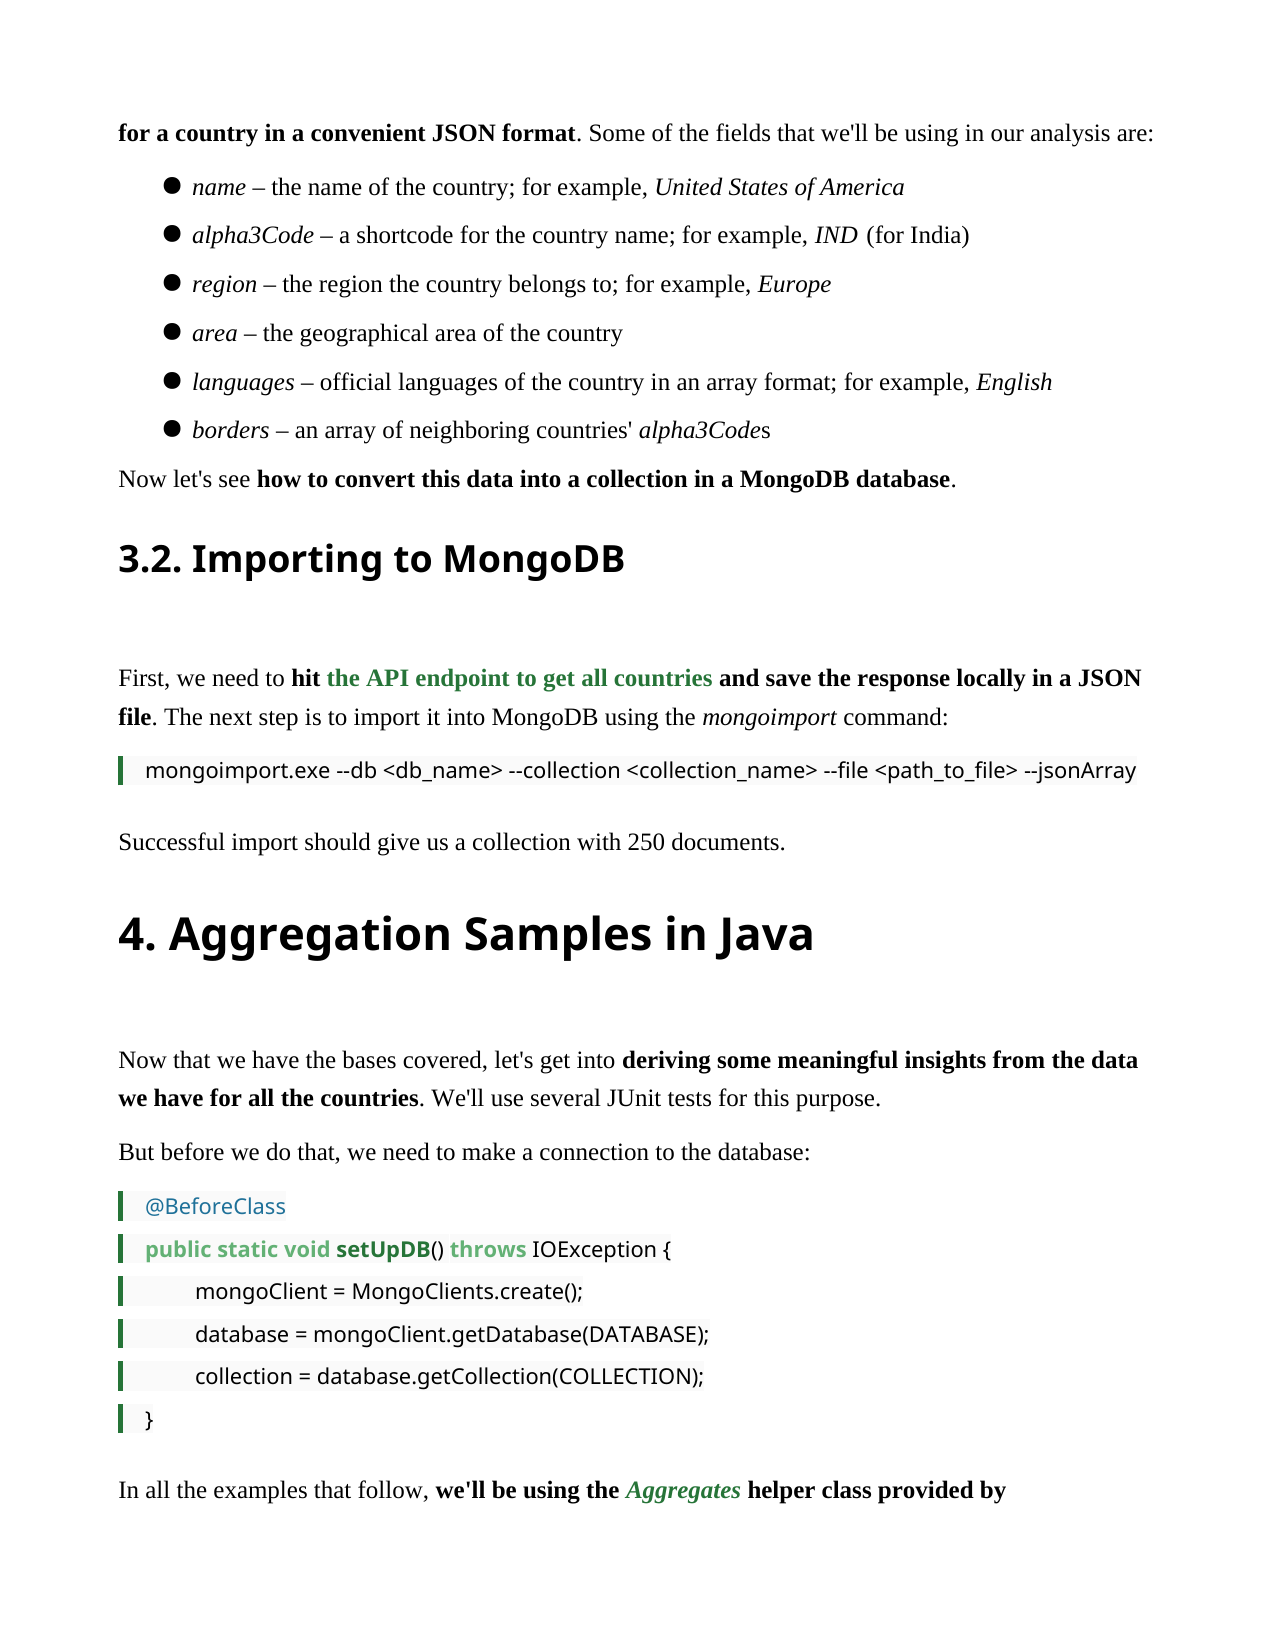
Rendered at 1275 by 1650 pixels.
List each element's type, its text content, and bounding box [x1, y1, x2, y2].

text Now that we have the bases covered, let's get into deriving some meaningful insights from the data we have for all the countries. We'll use several JUnit tests for this purpose. [118, 1045, 1157, 1112]
text for a country in a convenient JSON format. Some of the fields that we'll be using in our analysis are: [118, 118, 1157, 147]
text In all the examples that follow, we'll be using the Aggregates helper class provided by [118, 1476, 1157, 1504]
text Successful import should give us a collection with 250 documents. [118, 827, 1157, 856]
subtitle 4. Aggregation Samples in Java [118, 902, 1157, 964]
list alpha3Code – a shortcode for the country name; for example, IND (for India) [162, 221, 1157, 249]
text mongoClient = MongoClients.create(); [123, 1276, 1157, 1306]
text collection = database.getCollection(COLLECTION); [123, 1361, 1157, 1391]
text @BeforeClass [123, 1191, 1157, 1221]
text } [118, 1403, 1157, 1433]
text But before we do that, we need to make a connection to the database: [118, 1137, 1157, 1166]
list name – the name of the country; for example, United States of America [162, 172, 1157, 201]
text mongoimport.exe --db <db_name> --collection <collection_name> --file <path_to_file> --jsonArray [123, 756, 1157, 785]
list languages – official languages of the country in an array format; for example, English [162, 367, 1157, 395]
list region – the region the country belongs to; for example, Europe [162, 269, 1157, 298]
text database = mongoClient.getDatabase(DATABASE); [118, 1318, 1157, 1348]
text First, we need to hit the API endpoint to get all countries and save the response locally in a JSON file. The next step is to import it into MongoDB using the mongoimport command: [118, 663, 1157, 730]
list borders – an array of neighboring countries' alpha3Codes [162, 415, 1157, 444]
list area – the geographical area of the country [162, 318, 1157, 347]
text public static void setUpDB() throws IOException { [118, 1233, 1157, 1263]
text Now let's see how to convert this data into a collection in a MongoDB database. [118, 464, 1157, 493]
subtitle 3.2. Importing to MongoDB [118, 532, 1157, 583]
